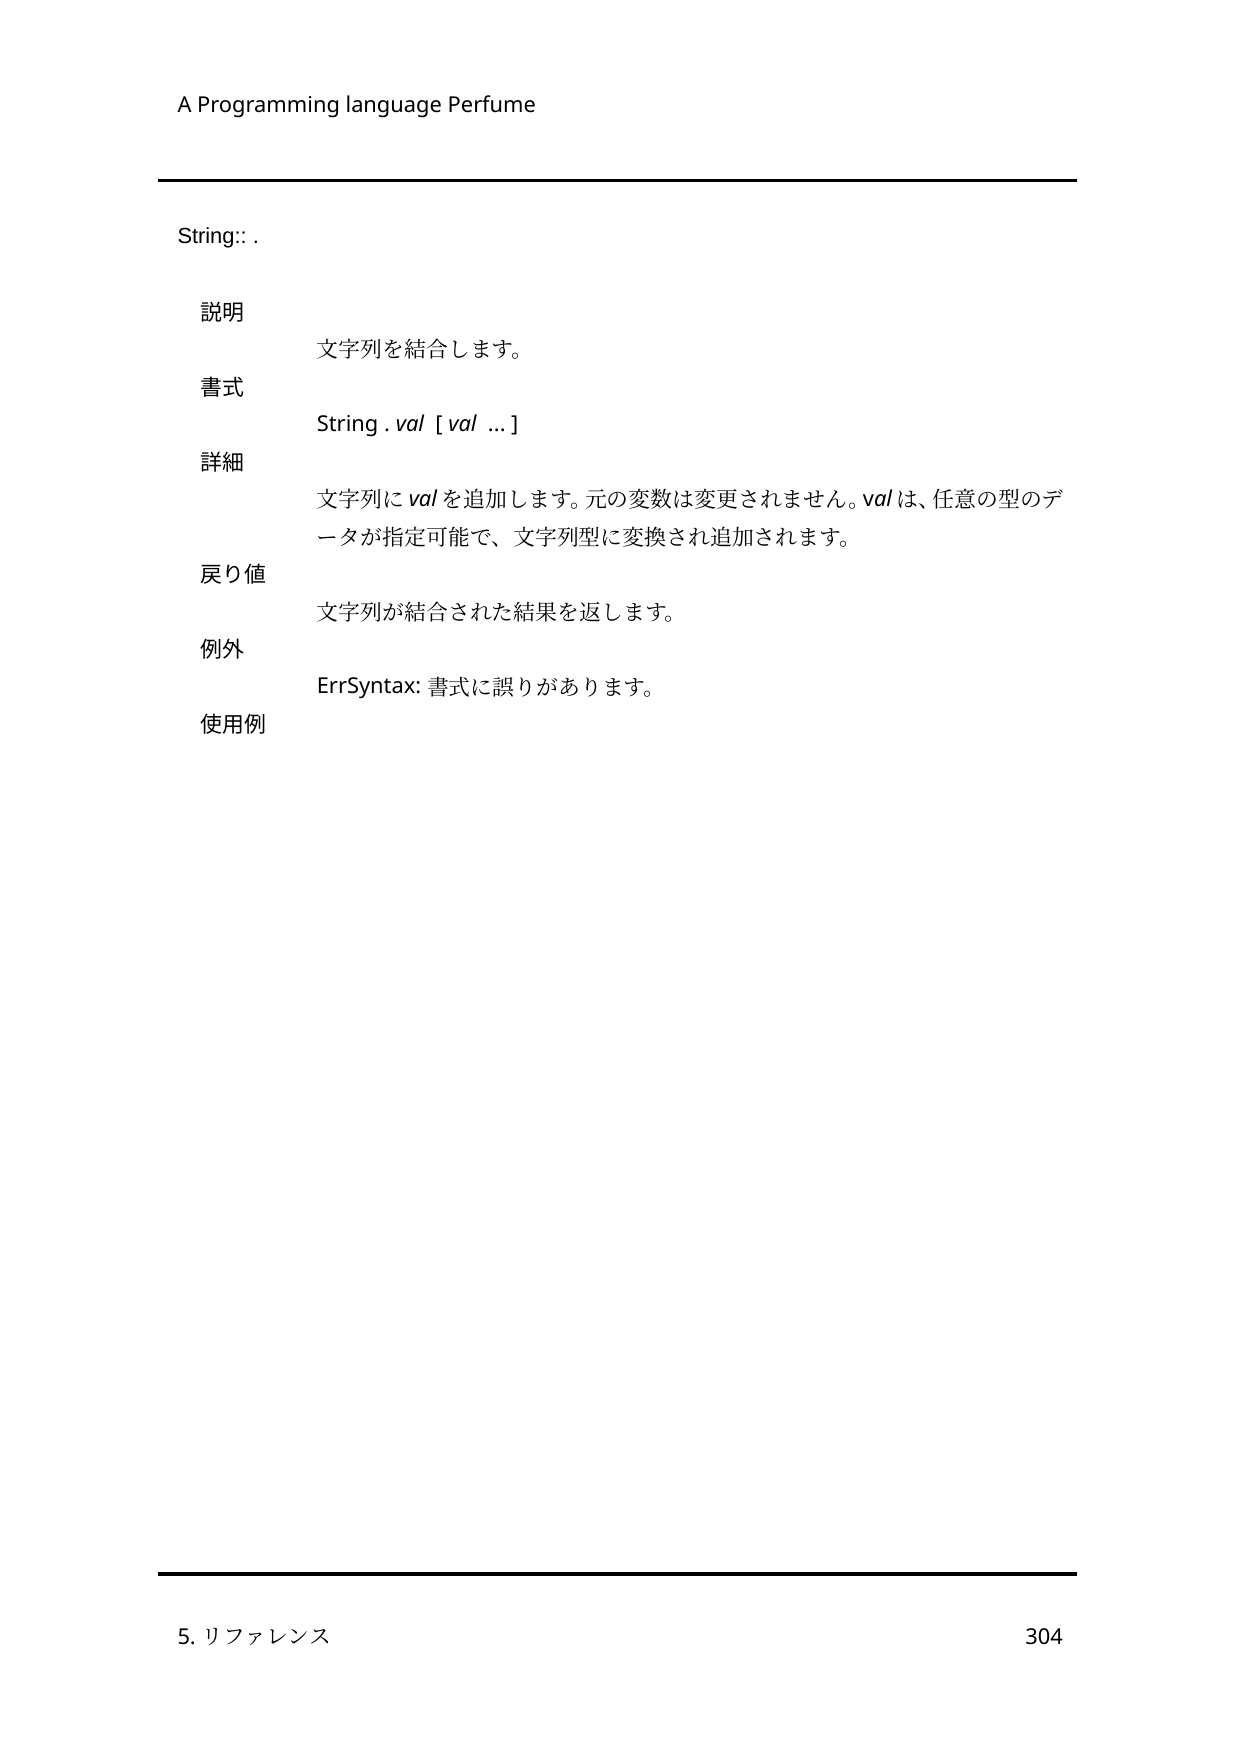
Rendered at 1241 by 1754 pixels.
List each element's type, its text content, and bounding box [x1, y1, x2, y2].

subtitle String:: . [177, 217, 1063, 254]
table_header 説明 [200, 292, 317, 367]
table_cell [317, 704, 1063, 779]
table_cell 詳細 [200, 442, 317, 554]
table_cell String . val [ val ... ] [317, 367, 1063, 442]
table_cell 文字列が結合された結果を返します。 [317, 554, 1063, 629]
table_cell 使用例 [200, 704, 317, 779]
table_cell 例外 [200, 629, 317, 704]
table_header 文字列を結合します。 [317, 292, 1063, 367]
table_cell 書式 [200, 367, 317, 442]
table_cell ErrSyntax: 書式に誤りがあります。 [317, 629, 1063, 704]
table_cell 文字列にvalを追加します。元の変数は変更されません。valは、任意の型のデータが指定可能で、文字列型に変換され追加されます。 [317, 442, 1063, 554]
table_cell 戻り値 [200, 554, 317, 629]
